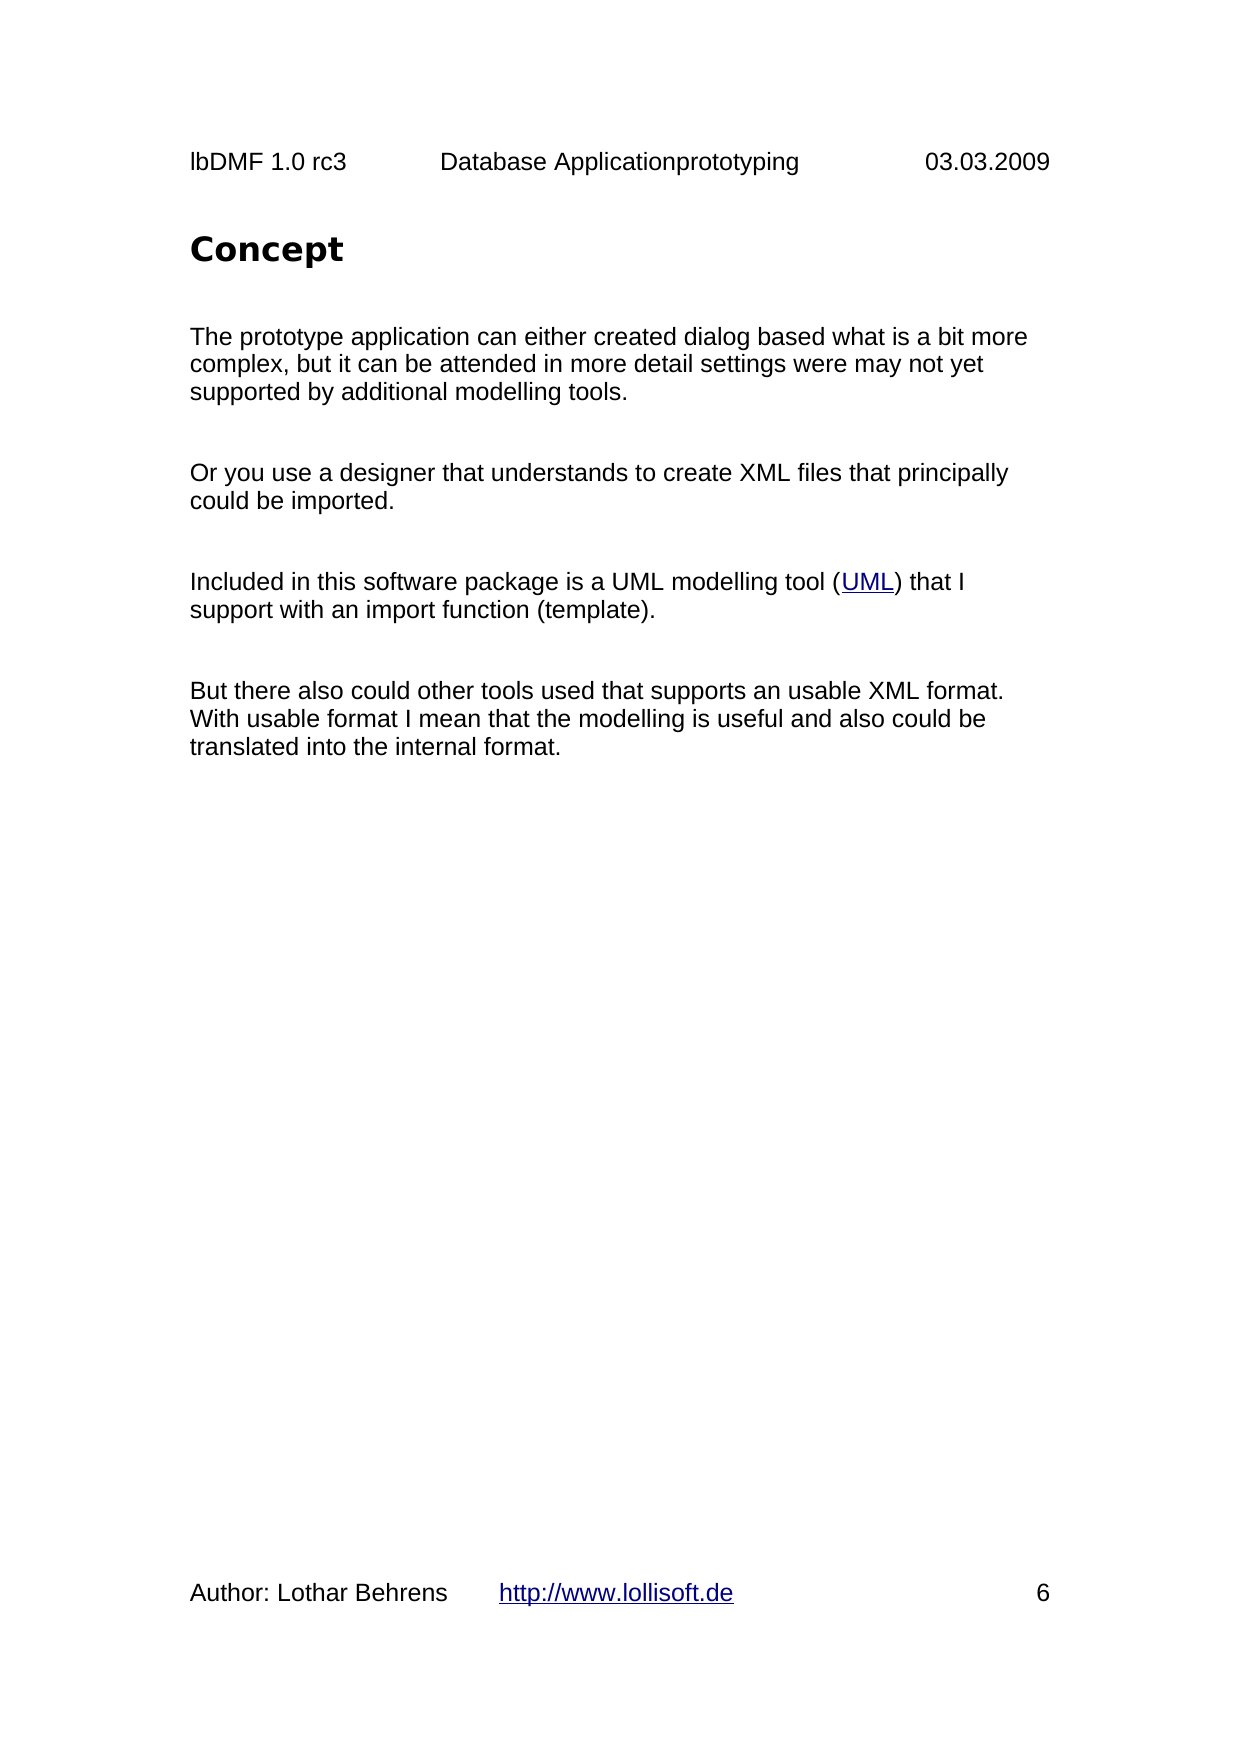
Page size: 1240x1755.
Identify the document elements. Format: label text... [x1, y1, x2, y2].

text Included in this software package is a UML modelling tool (UML) that I support with an import function (template). [189, 568, 1050, 623]
subtitle Concept [189, 230, 1050, 269]
text Or you use a designer that understands to create XML files that principally could be imported. [189, 459, 1050, 515]
text The prototype application can either created dialog based what is a bit more complex, but it can be attended in more detail settings were may not yet supported by additional modelling tools. [189, 322, 1050, 406]
text But there also could other tools used that supports an usable XML format. With usable format I mean that the modelling is useful and also could be translated into the internal format. [189, 676, 1050, 760]
